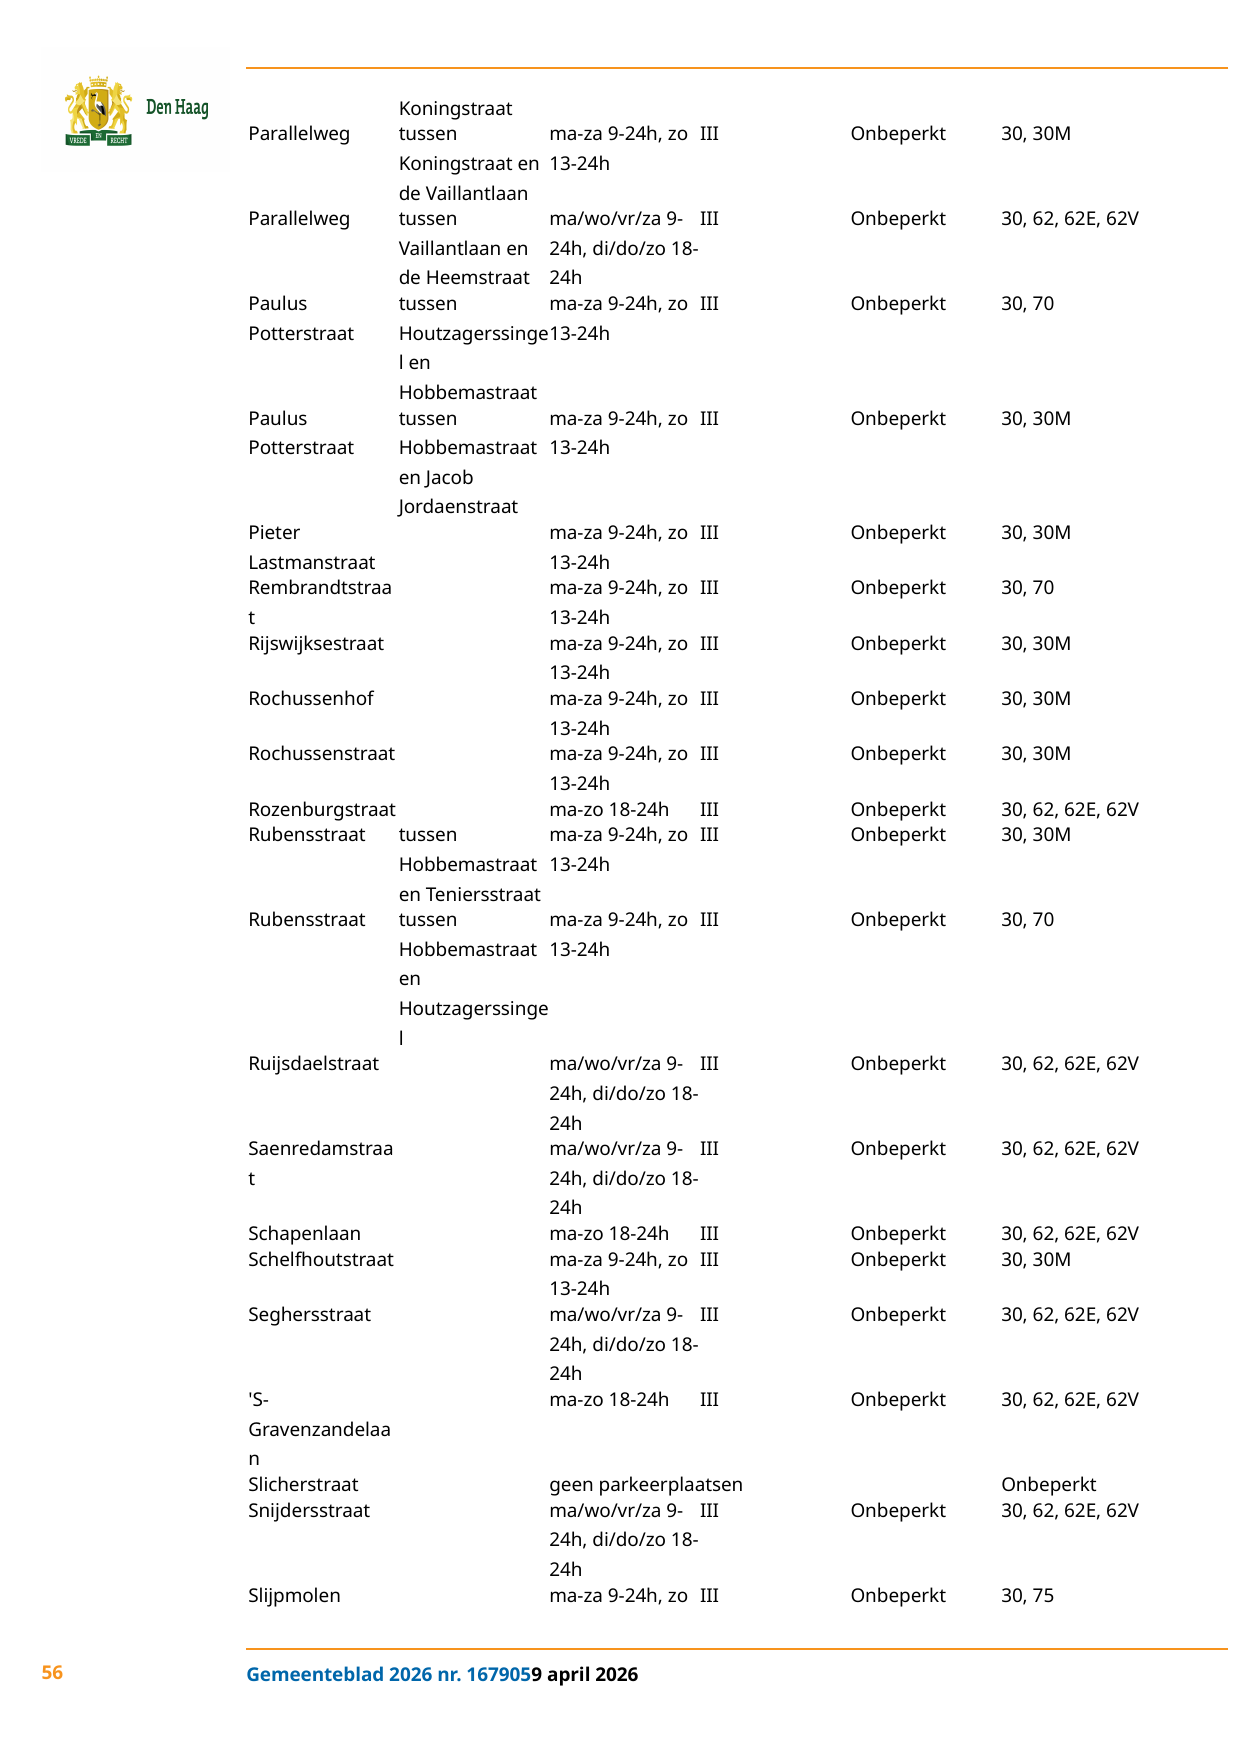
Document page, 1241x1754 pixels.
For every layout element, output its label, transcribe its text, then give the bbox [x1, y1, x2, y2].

table_cell Onbeperkt [850, 630, 1001, 685]
table_cell ma/wo/vr/za 9-24h, di/do/zo 18-24h [549, 1497, 700, 1582]
table_cell Slijpmolen [248, 1582, 398, 1607]
table_cell Onbeperkt [850, 685, 1001, 741]
table_cell Onbeperkt [850, 906, 1001, 1051]
table_cell ma-za 9-24h, zo 13-24h [549, 1246, 700, 1301]
table_cell [399, 796, 549, 822]
table_cell 'S-Gravenzandelaan [248, 1386, 398, 1471]
table_cell 30, 62, 62E, 62V [1001, 1135, 1152, 1220]
table_cell ma/wo/vr/za 9-24h, di/do/zo 18-24h [549, 1135, 700, 1220]
table_cell 30, 30M [1001, 741, 1152, 796]
table_cell III [700, 1582, 850, 1607]
table_cell ma-za 9-24h, zo 13-24h [549, 121, 700, 205]
table_cell Onbeperkt [1001, 1471, 1152, 1497]
table_cell ma-zo 18-24h [549, 1386, 700, 1471]
table_cell III [700, 1386, 850, 1471]
table_cell [850, 1471, 1001, 1497]
table_cell [399, 1220, 549, 1246]
picture [41, 47, 231, 172]
table_cell [700, 95, 850, 121]
table_cell [399, 1135, 549, 1220]
table_cell [399, 1301, 549, 1386]
table_cell III [700, 741, 850, 796]
table_cell [399, 1051, 549, 1135]
table_cell ma-za 9-24h, zo 13-24h [549, 630, 700, 685]
table_cell ma-za 9-24h, zo 13-24h [549, 685, 700, 741]
table_cell III [700, 1135, 850, 1220]
table_cell Onbeperkt [850, 1497, 1001, 1582]
table_cell ma/wo/vr/za 9-24h, di/do/zo 18-24h [549, 1051, 700, 1135]
table_cell [399, 685, 549, 741]
table_cell Pieter Lastmanstraat [248, 519, 398, 574]
table_cell ma-za 9-24h, zo 13-24h [549, 575, 700, 630]
table_cell Schelfhoutstraat [248, 1246, 398, 1301]
table_cell III [700, 1497, 850, 1582]
table_cell tussen Vaillantlaan en de Heemstraat [399, 205, 549, 290]
table_cell 30, 30M [1001, 822, 1152, 906]
table_cell III [700, 1246, 850, 1301]
table_cell 30, 62, 62E, 62V [1001, 796, 1152, 822]
table_cell 30, 30M [1001, 1246, 1152, 1301]
table_cell Onbeperkt [850, 205, 1001, 290]
table_cell ma-za 9-24h, zo 13-24h [549, 741, 700, 796]
table_cell Onbeperkt [850, 1386, 1001, 1471]
table_cell ma-za 9-24h, zo 13-24h [549, 519, 700, 574]
table_cell ma-za 9-24h, zo 13-24h [549, 405, 700, 519]
table_cell Onbeperkt [850, 1582, 1001, 1607]
table_cell III [700, 575, 850, 630]
table_cell [399, 1582, 549, 1607]
table_cell tussen Hobbemastraat en Teniersstraat [399, 822, 549, 906]
table_cell ma-za 9-24h, zo 13-24h [549, 822, 700, 906]
table_cell III [700, 796, 850, 822]
table_cell III [700, 519, 850, 574]
table_cell Rembrandtstraat [248, 575, 398, 630]
table_cell 30, 62, 62E, 62V [1001, 1497, 1152, 1582]
table_cell Schapenlaan [248, 1220, 398, 1246]
table_cell 30, 62, 62E, 62V [1001, 205, 1152, 290]
table_cell ma/wo/vr/za 9-24h, di/do/zo 18-24h [549, 1301, 700, 1386]
table_cell Onbeperkt [850, 741, 1001, 796]
table_cell Onbeperkt [850, 290, 1001, 405]
table_cell 30, 62, 62E, 62V [1001, 1051, 1152, 1135]
table_cell [399, 741, 549, 796]
table_cell 30, 30M [1001, 685, 1152, 741]
table_cell 30, 62, 62E, 62V [1001, 1386, 1152, 1471]
table_cell ma-zo 18-24h [549, 1220, 700, 1246]
table_cell [399, 519, 549, 574]
table_cell III [700, 1051, 850, 1135]
table_cell Onbeperkt [850, 1051, 1001, 1135]
table_cell Onbeperkt [850, 1220, 1001, 1246]
table_cell Paulus Potterstraat [248, 405, 398, 519]
table_cell Rochussenstraat [248, 741, 398, 796]
table_cell Onbeperkt [850, 796, 1001, 822]
table_cell Onbeperkt [850, 575, 1001, 630]
table_cell tussen Hobbemastraat en Jacob Jordaenstraat [399, 405, 549, 519]
table_cell ma-za 9-24h, zo 13-24h [549, 906, 700, 1051]
table_cell Onbeperkt [850, 121, 1001, 205]
table_cell Onbeperkt [850, 1135, 1001, 1220]
table_cell 30, 75 [1001, 1582, 1152, 1607]
table_cell III [700, 1301, 850, 1386]
table_cell Paulus Potterstraat [248, 290, 398, 405]
table_cell [248, 95, 398, 121]
table_cell III [700, 121, 850, 205]
table_cell Snijdersstraat [248, 1497, 398, 1582]
table_cell 30, 62, 62E, 62V [1001, 1220, 1152, 1246]
table_cell [399, 575, 549, 630]
table_cell [399, 1246, 549, 1301]
table_cell 30, 62, 62E, 62V [1001, 1301, 1152, 1386]
table_cell III [700, 685, 850, 741]
table_cell ma-za 9-24h, zo [549, 1582, 700, 1607]
table_cell geen parkeerplaatsen [549, 1471, 850, 1497]
table_cell 30, 30M [1001, 630, 1152, 685]
table_cell Koningstraat [399, 95, 549, 121]
table_cell III [700, 205, 850, 290]
table_cell [399, 1471, 549, 1497]
table_cell Saenredamstraat [248, 1135, 398, 1220]
table_cell [399, 630, 549, 685]
table_cell Parallelweg [248, 205, 398, 290]
table_cell III [700, 630, 850, 685]
table_cell ma-za 9-24h, zo 13-24h [549, 290, 700, 405]
table_cell tussen Koningstraat en de Vaillantlaan [399, 121, 549, 205]
table_cell Rijswijksestraat [248, 630, 398, 685]
table_cell Ruijsdaelstraat [248, 1051, 398, 1135]
table_cell [850, 95, 1001, 121]
table_cell [549, 95, 700, 121]
table_cell Seghersstraat [248, 1301, 398, 1386]
table_cell [399, 1386, 549, 1471]
table_cell 30, 30M [1001, 121, 1152, 205]
table_cell Onbeperkt [850, 405, 1001, 519]
table_cell Onbeperkt [850, 1301, 1001, 1386]
table_cell III [700, 405, 850, 519]
table_cell Rubensstraat [248, 906, 398, 1051]
table_cell 30, 30M [1001, 519, 1152, 574]
table_cell Onbeperkt [850, 822, 1001, 906]
table_cell [1001, 95, 1152, 121]
table_cell [399, 1497, 549, 1582]
table_cell 30, 30M [1001, 405, 1152, 519]
table_cell 30, 70 [1001, 290, 1152, 405]
table_cell 30, 70 [1001, 575, 1152, 630]
table_cell tussen Houtzagerssingel en Hobbemastraat [399, 290, 549, 405]
table_cell III [700, 1220, 850, 1246]
table_cell III [700, 822, 850, 906]
table_cell ma-zo 18-24h [549, 796, 700, 822]
table_cell Rochussenhof [248, 685, 398, 741]
table_cell Parallelweg [248, 121, 398, 205]
table_cell Onbeperkt [850, 1246, 1001, 1301]
table_cell ma/wo/vr/za 9-24h, di/do/zo 18-24h [549, 205, 700, 290]
table_cell Rubensstraat [248, 822, 398, 906]
table_cell 30, 70 [1001, 906, 1152, 1051]
table_cell tussen Hobbemastraat en Houtzagerssingel [399, 906, 549, 1051]
table_cell III [700, 290, 850, 405]
table_cell Slicherstraat [248, 1471, 398, 1497]
table_cell III [700, 906, 850, 1051]
table_cell Onbeperkt [850, 519, 1001, 574]
table_cell Rozenburgstraat [248, 796, 398, 822]
